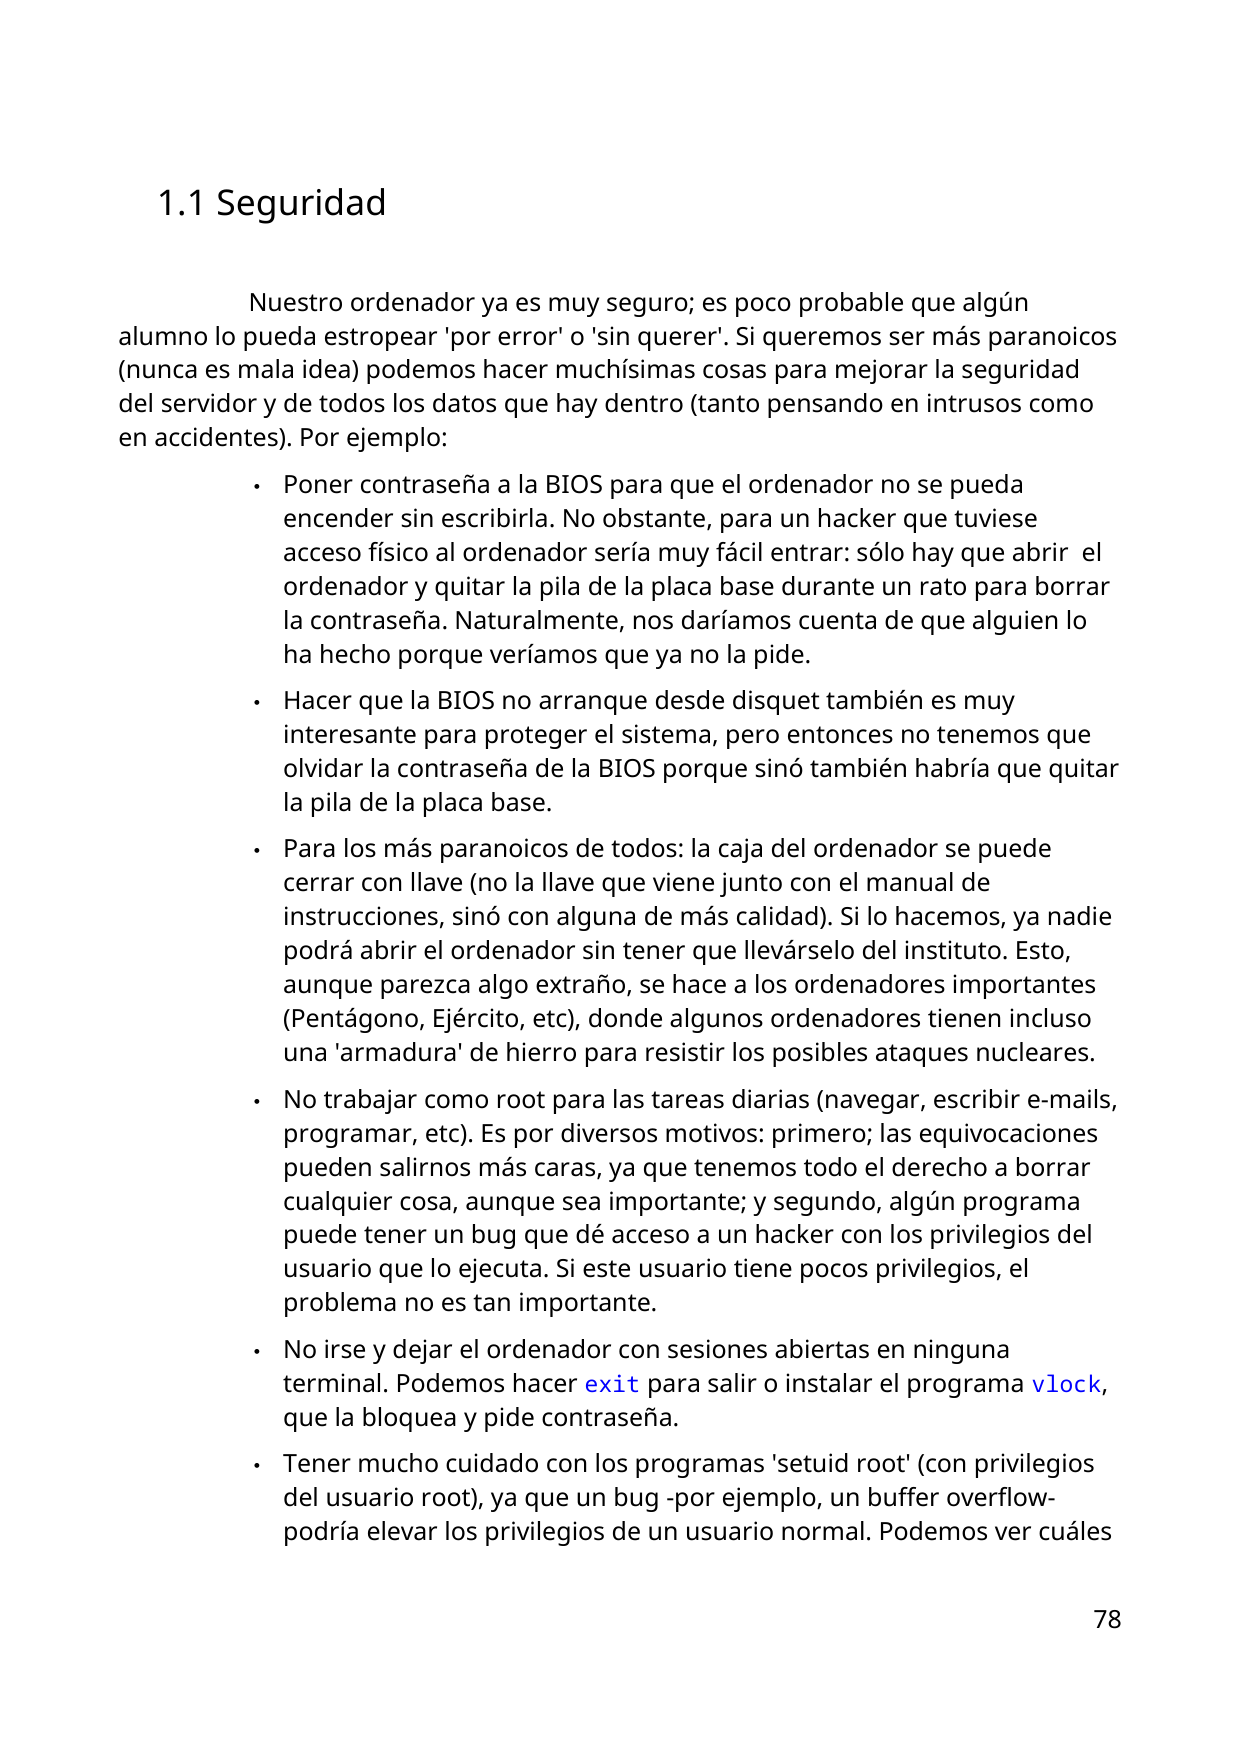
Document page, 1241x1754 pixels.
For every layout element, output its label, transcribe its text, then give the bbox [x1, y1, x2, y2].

list No trabajar como root para las tareas diarias (navegar, escribir e-mails, programar, etc). Es por diversos motivos: primero; las equivocaciones pueden salirnos más caras, ya que tenemos todo el derecho a borrar cualquier cosa, aunque sea importante; y segundo, algún programa puede tener un bug que dé acceso a un hacker con los privilegios del usuario que lo ejecuta. Si este usuario tiene pocos privilegios, el problema no es tan importante. [253, 1082, 1122, 1319]
text Nuestro ordenador ya es muy seguro; es poco probable que algún alumno lo pueda estropear 'por error' o 'sin querer'. Si queremos ser más paranoicos (nunca es mala idea) podemos hacer muchísimas cosas para mejorar la seguridad del servidor y de todos los datos que hay dentro (tanto pensando en intrusos como en accidentes). Por ejemplo: [118, 284, 1122, 454]
list Para los más paranoicos de todos: la caja del ordenador se puede cerrar con llave (no la llave que viene junto con el manual de instrucciones, sinó con alguna de más calidad). Si lo hacemos, ya nadie podrá abrir el ordenador sin tener que llevárselo del instituto. Esto, aunque parezca algo extraño, se hace a los ordenadores importantes (Pentágono, Ejército, etc), donde algunos ordenadores tienen incluso una 'armadura' de hierro para resistir los posibles ataques nucleares. [253, 831, 1122, 1069]
list Poner contraseña a la BIOS para que el ordenador no se pueda encender sin escribirla. No obstante, para un hacker que tuviese acceso físico al ordenador sería muy fácil entrar: sólo hay que abrir el ordenador y quitar la pila de la placa base durante un rato para borrar la contraseña. Naturalmente, nos daríamos cuenta de que alguien lo ha hecho porque veríamos que ya no la pide. [253, 467, 1122, 671]
list Tener mucho cuidado con los programas 'setuid root' (con privilegios del usuario root), ya que un bug -por ejemplo, un buffer overflow- podría elevar los privilegios de un usuario normal. Podemos ver cuáles [253, 1446, 1122, 1548]
subtitle Seguridad [148, 177, 1122, 226]
list No irse y dejar el ordenador con sesiones abiertas en ninguna terminal. Podemos hacer exit para salir o instalar el programa vlock, que la bloquea y pide contraseña. [253, 1332, 1122, 1434]
list Hacer que la BIOS no arranque desde disquet también es muy interesante para proteger el sistema, pero entonces no tenemos que olvidar la contraseña de la BIOS porque sinó también habría que quitar la pila de la placa base. [253, 683, 1122, 819]
